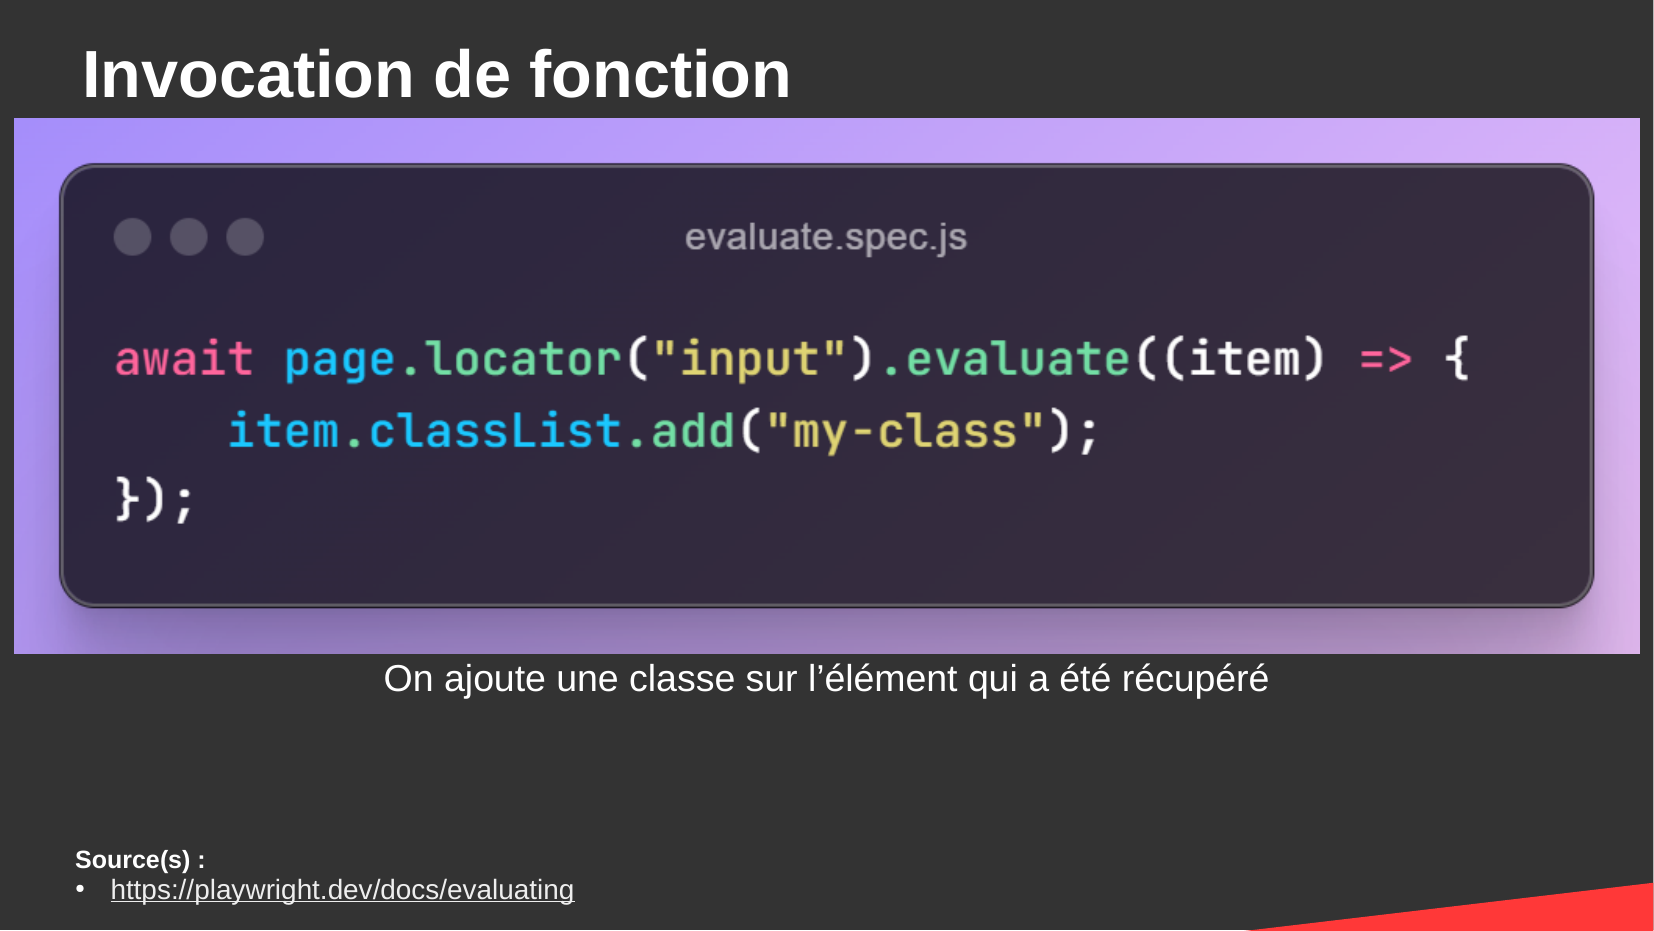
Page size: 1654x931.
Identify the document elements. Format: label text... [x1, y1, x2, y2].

title Invocation de fonction [82, 37, 1571, 112]
picture [14, 118, 1640, 654]
text_box [1244, 882, 1654, 931]
text_box On ajoute une classe sur l’élément qui a été récupéré [94, 654, 1560, 727]
text_box Source(s) : https://playwright.dev/docs/evaluating [60, 826, 1546, 913]
